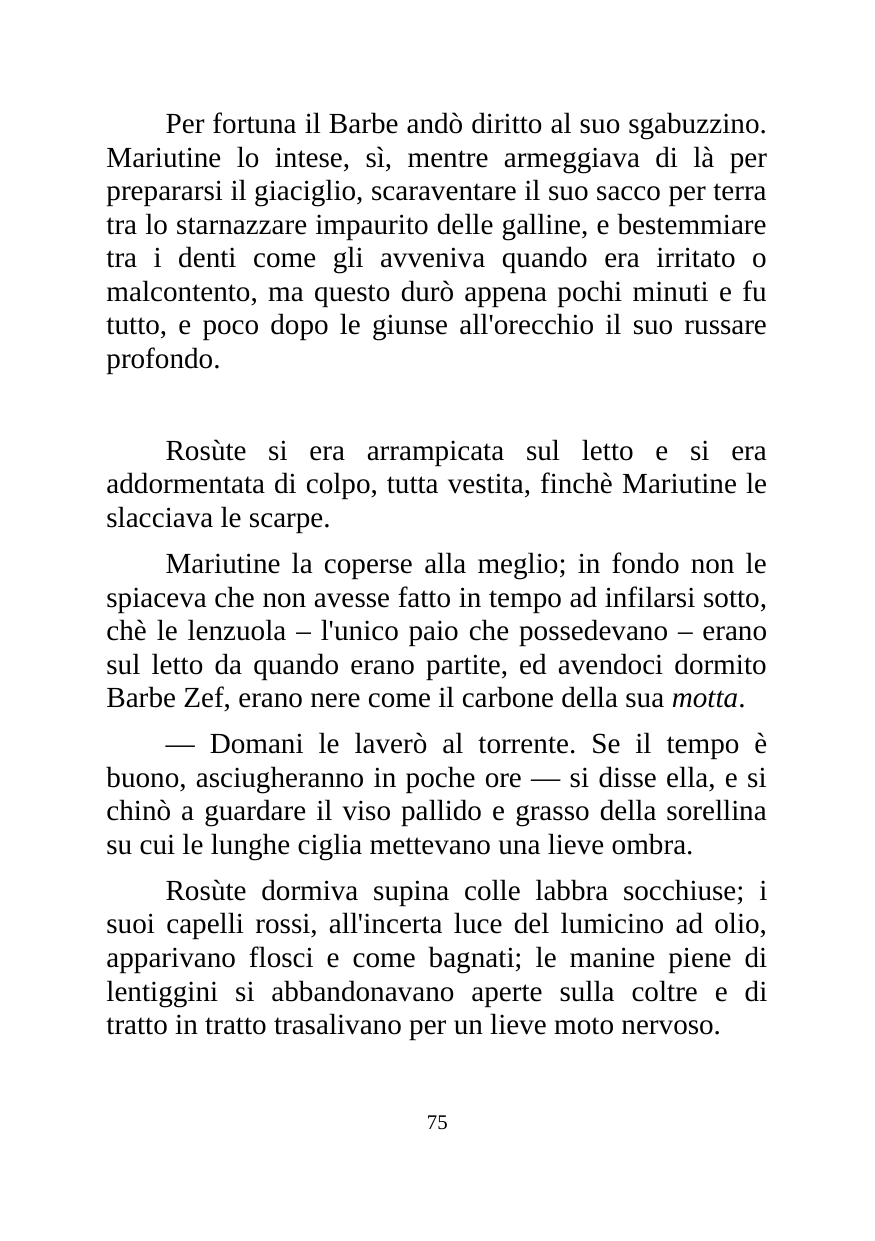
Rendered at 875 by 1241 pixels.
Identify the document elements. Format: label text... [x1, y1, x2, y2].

text Rosùte si era arrampicata sul letto e si era addormentata di colpo, tutta vestita, finchè Mariutine le slacciava le scarpe. [106, 433, 768, 534]
text Rosùte dormiva supina colle labbra socchiuse; i suoi capelli rossi, all'incerta luce del lumicino ad olio, apparivano flosci e come bagnati; le manine piene di lentiggini si abbandonavano aperte sulla coltre e di tratto in tratto trasalivano per un lieve moto nervoso. [106, 873, 768, 1041]
text — Domani le laverò al torrente. Se il tempo è buono, asciugheranno in poche ore — si disse ella, e si chinò a guardare il viso pallido e grasso della sorellina su cui le lunghe ciglia mettevano una lieve ombra. [106, 726, 768, 861]
text Per fortuna il Barbe andò diritto al suo sgabuzzino. Mariutine lo intese, sì, mentre armeggiava di là per prepararsi il giaciglio, scaraventare il suo sacco per terra tra lo starnazzare impaurito delle galline, e bestemmiare tra i denti come gli avveniva quando era irritato o malcontento, ma questo durò appena pochi minuti e fu tutto, e poco dopo le giunse all'orecchio il suo russare profondo. [106, 106, 768, 374]
text Mariutine la coperse alla meglio; in fondo non le spiaceva che non avesse fatto in tempo ad infilarsi sotto, chè le lenzuola – l'unico paio che possedevano – erano sul letto da quando erano partite, ed avendoci dormito Barbe Zef, erano nere come il carbone della sua motta. [106, 546, 768, 714]
